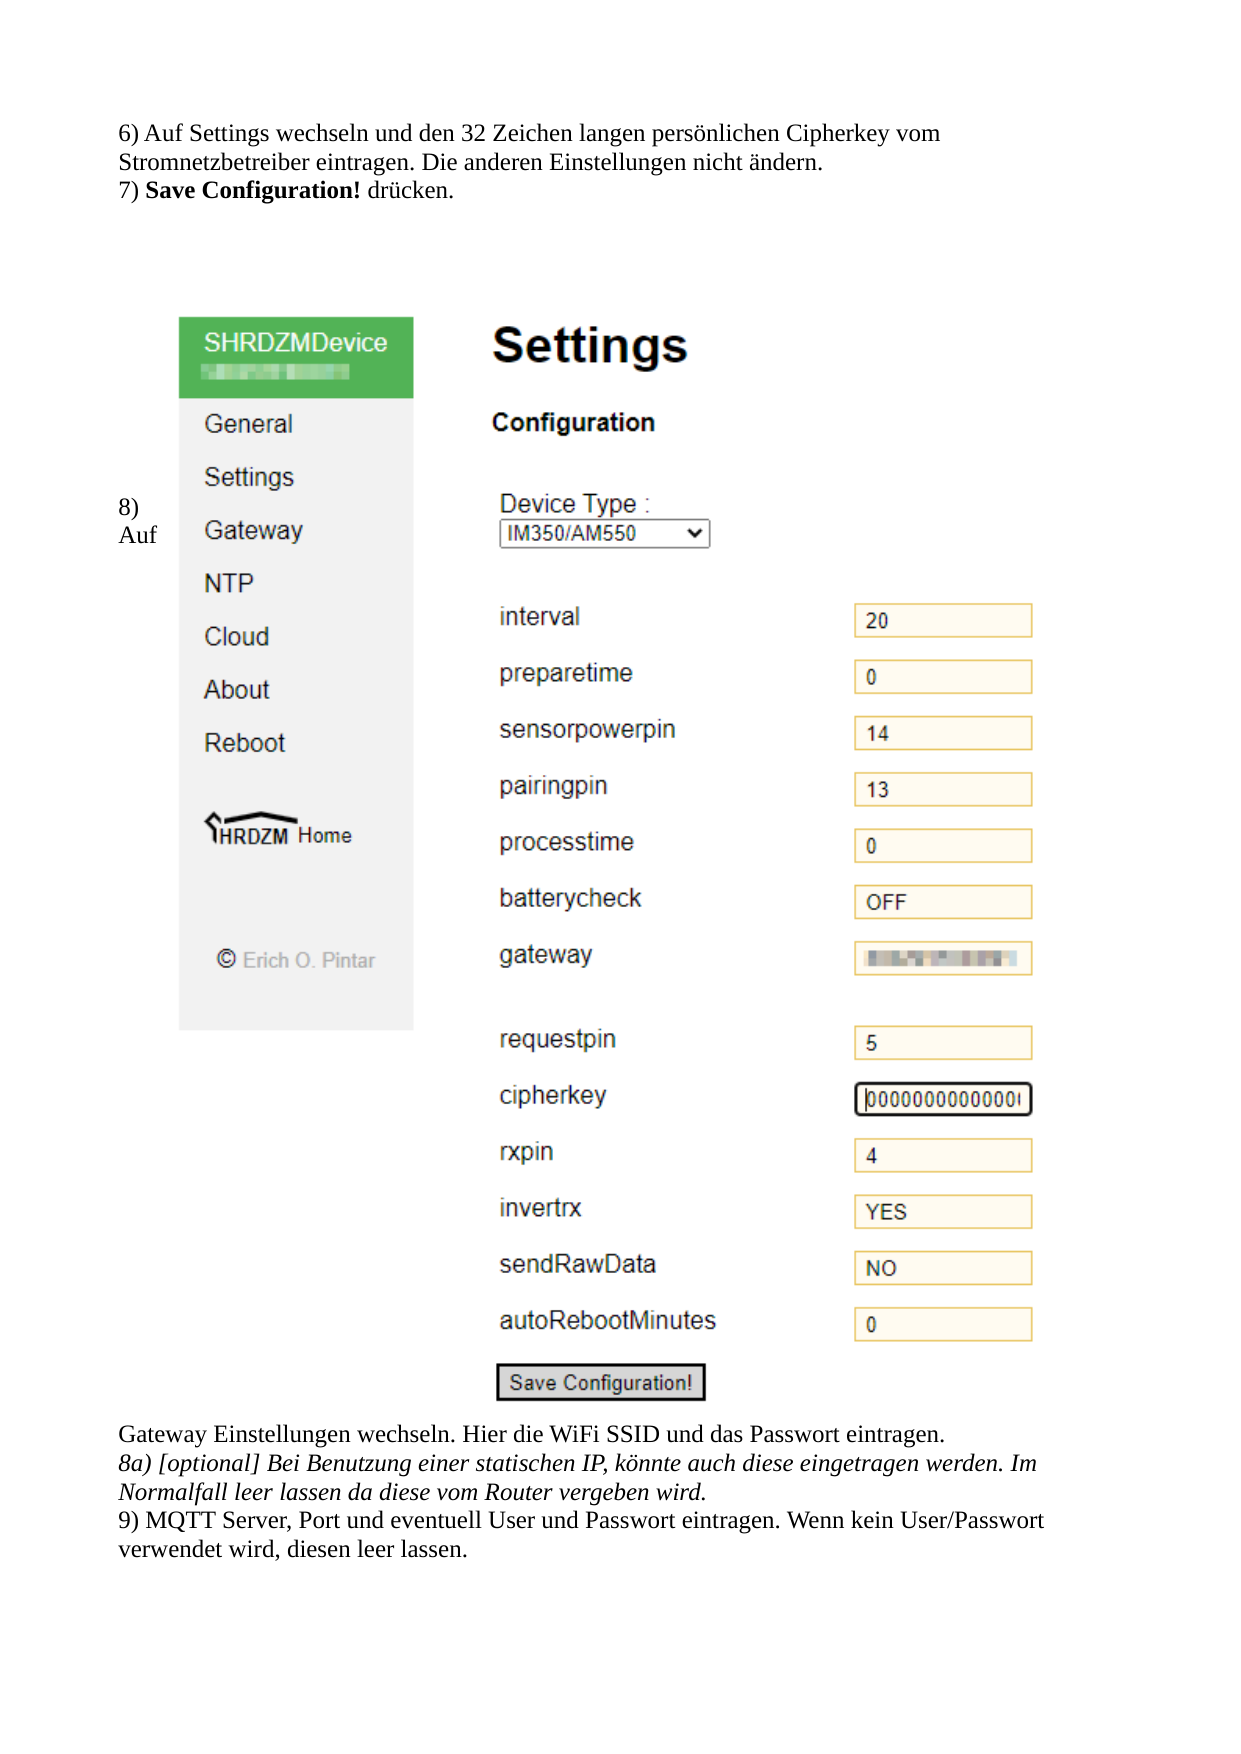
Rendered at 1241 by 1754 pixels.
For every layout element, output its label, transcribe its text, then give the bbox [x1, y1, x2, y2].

text 8a) [optional] Bei Benutzung einer statischen IP, könnte auch diese eingetragen werden. Im Normalfall leer lassen da diese vom Router vergeben wird. [118, 1448, 1122, 1506]
text 8) Auf Gateway Einstellungen wechseln. Hier die WiFi SSID und das Passwort eintragen. [118, 492, 1122, 1448]
text 7) Save Configuration! drücken. [118, 176, 1122, 204]
text 6) Auf Settings wechseln und den 32 Zeichen langen persönlichen Cipherkey vom Stromnetzbetreiber eintragen. Die anderen Einstellungen nicht ändern. [118, 118, 1122, 176]
text 9) MQTT Server, Port und eventuell User und Passwort eintragen. Wenn kein User/Passwort verwendet wird, diesen leer lassen. [118, 1506, 1122, 1563]
